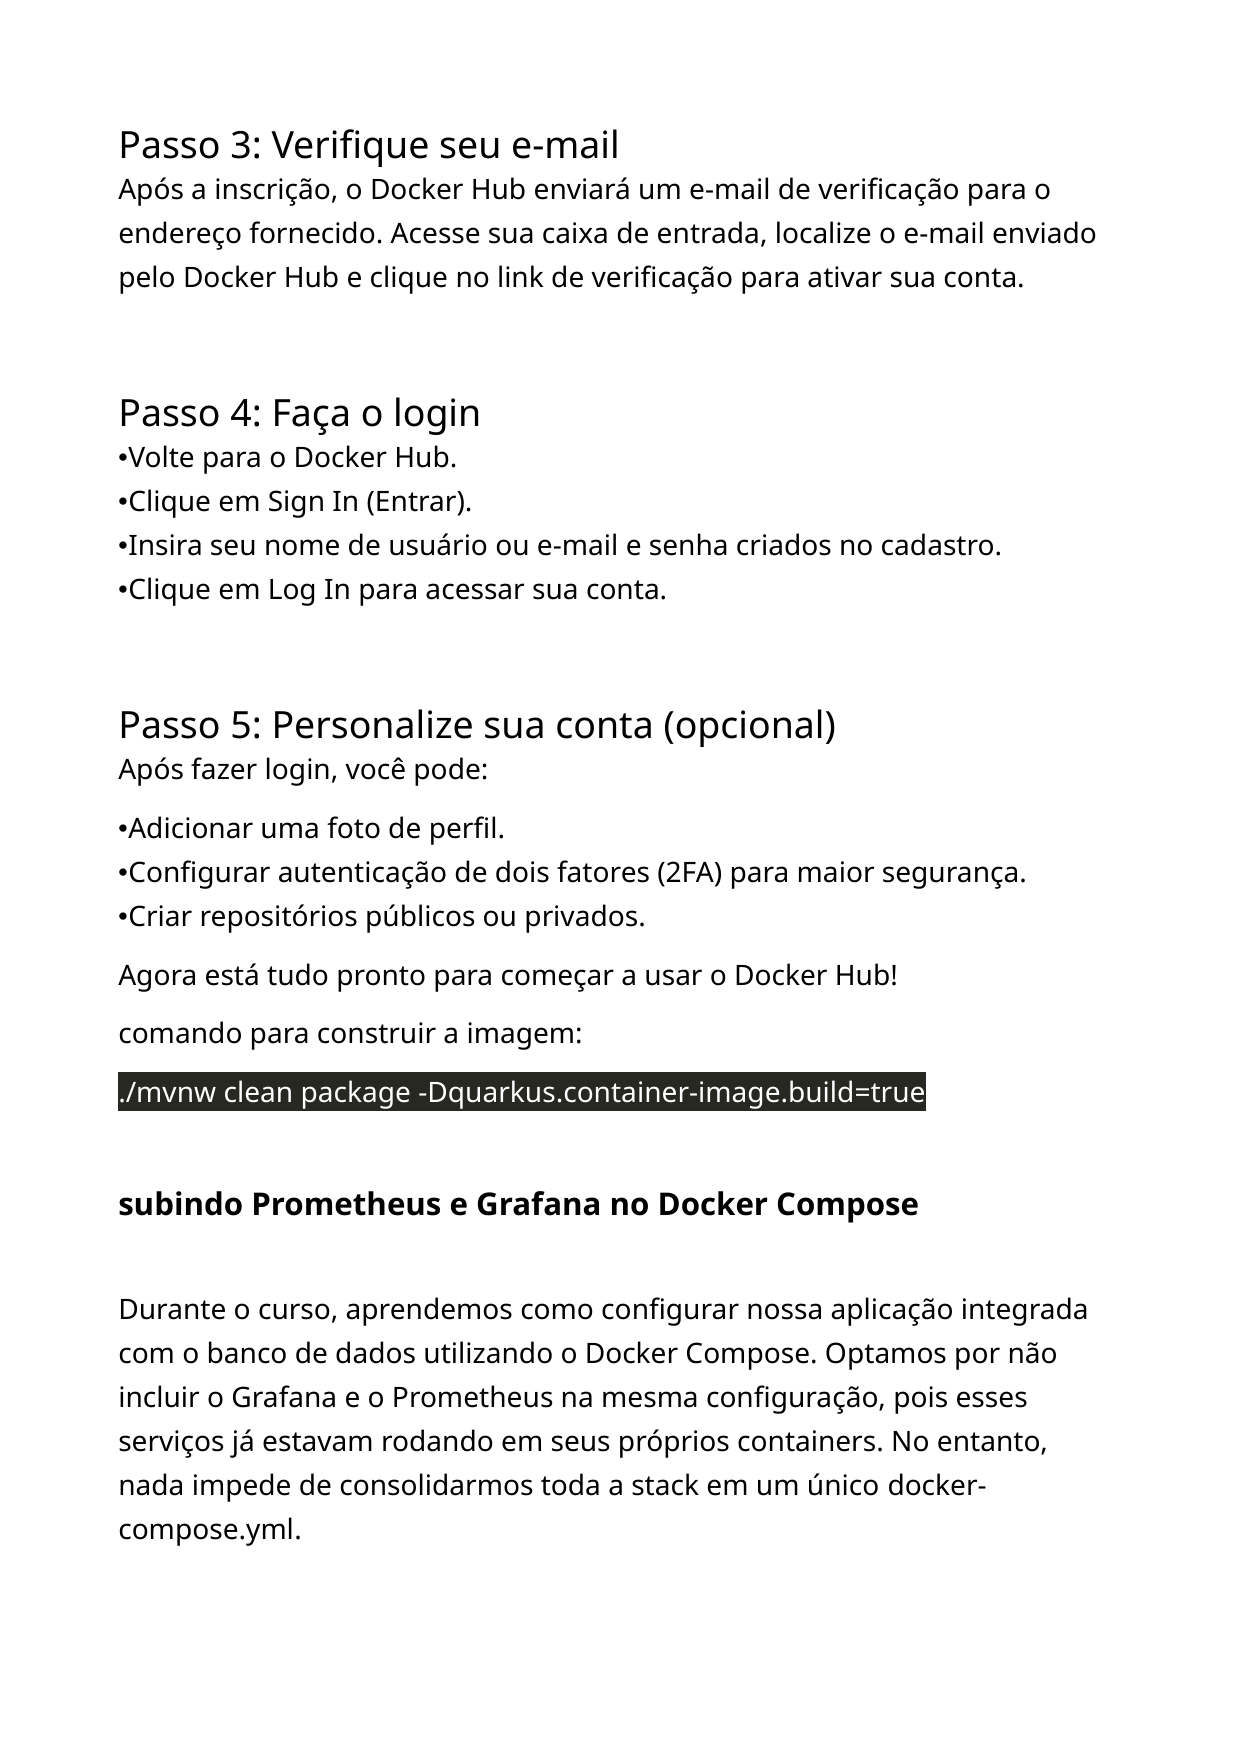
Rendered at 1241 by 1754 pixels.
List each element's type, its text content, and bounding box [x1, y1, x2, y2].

list Clique em Sign In (Entrar). [118, 481, 1122, 520]
subtitle Passo 3: Verifique seu e-mail [118, 118, 1122, 169]
subtitle Passo 4: Faça o login [118, 386, 1122, 437]
text Durante o curso, aprendemos como configurar nossa aplicação integrada com o banco de dados utilizando o Docker Compose. Optamos por não incluir o Grafana e o Prometheus na mesma configuração, pois esses serviços já estavam rodando em seus próprios containers. No entanto, nada impede de consolidarmos toda a stack em um único docker-compose.yml. [118, 1289, 1122, 1548]
list Criar repositórios públicos ou privados. [118, 896, 1122, 934]
list Configurar autenticação de dois fatores (2FA) para maior segurança. [118, 852, 1122, 891]
list Clique em Log In para acessar sua conta. [118, 569, 1122, 608]
list Adicionar uma foto de perfil. [118, 808, 1122, 846]
list Volte para o Docker Hub. [118, 437, 1122, 476]
text subindo Prometheus e Grafana no Docker Compose [118, 1181, 1122, 1224]
text Após fazer login, você pode: [118, 749, 1122, 788]
text ./mvnw clean package -Dquarkus.container-image.build=true [118, 1072, 1122, 1111]
text comando para construir a imagem: [118, 1013, 1122, 1052]
text Após a inscrição, o Docker Hub enviará um e-mail de verificação para o endereço fornecido. Acesse sua caixa de entrada, localize o e-mail enviado pelo Docker Hub e clique no link de verificação para ativar sua conta. [118, 169, 1122, 296]
subtitle Passo 5: Personalize sua conta (opcional) [118, 698, 1122, 749]
list Insira seu nome de usuário ou e-mail e senha criados no cadastro. [118, 525, 1122, 564]
text Agora está tudo pronto para começar a usar o Docker Hub! [118, 955, 1122, 993]
